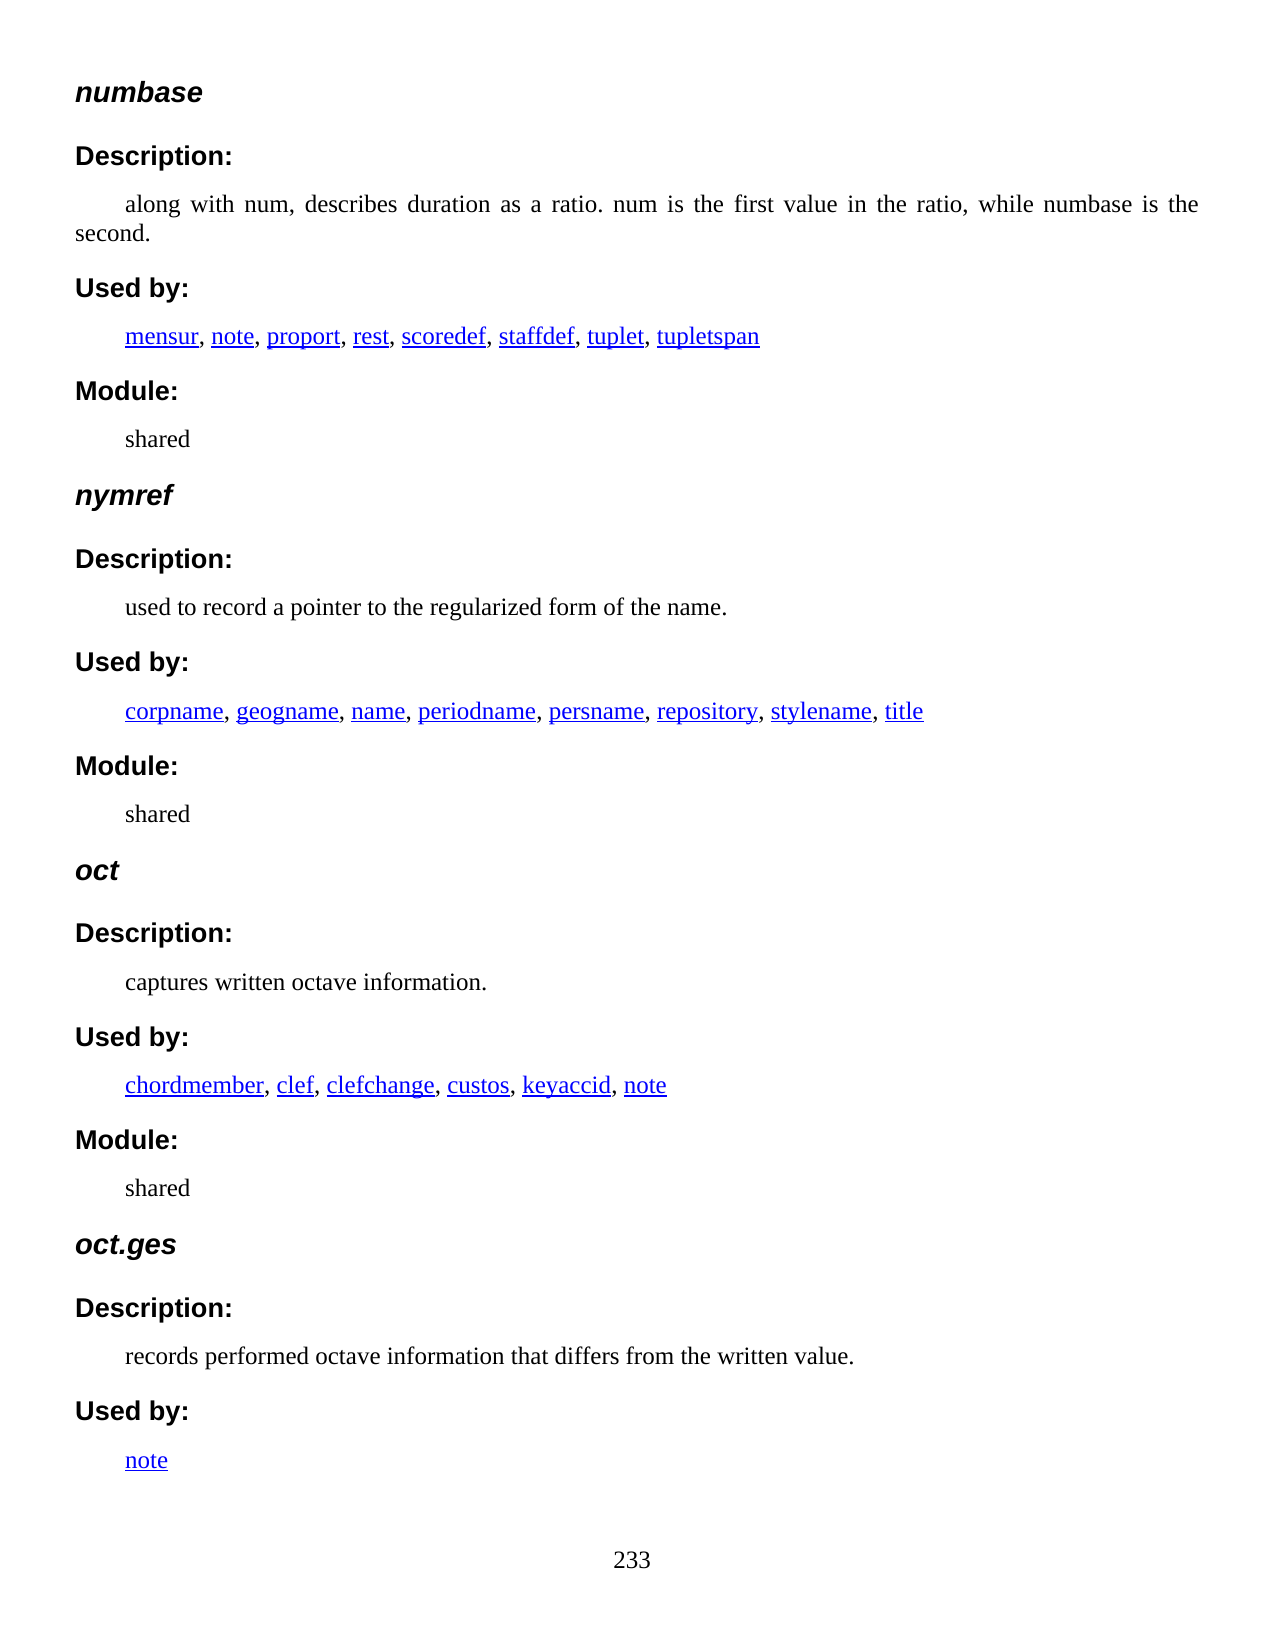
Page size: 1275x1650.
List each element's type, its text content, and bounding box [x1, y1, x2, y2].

text shared [75, 1173, 1200, 1202]
subtitle oct.ges [75, 1227, 1200, 1261]
subtitle Description: [75, 140, 1200, 171]
text shared [75, 799, 1200, 828]
subtitle Used by: [75, 1395, 1200, 1426]
text along with num, describes duration as a ratio. num is the first value in the ratio, while numbase is the second. [75, 189, 1200, 247]
subtitle Description: [75, 917, 1200, 949]
text corpname, geogname, name, periodname, persname, repository, stylename, title [75, 696, 1200, 724]
subtitle oct [75, 853, 1200, 886]
text mensur, note, proport, rest, scoredef, staffdef, tuplet, tupletspan [75, 321, 1200, 350]
subtitle Description: [75, 543, 1200, 574]
text note [75, 1445, 1200, 1473]
subtitle Description: [75, 1292, 1200, 1323]
text captures written octave information. [75, 967, 1200, 996]
subtitle Used by: [75, 646, 1200, 677]
subtitle Used by: [75, 1021, 1200, 1052]
text chordmember, clef, clefchange, custos, keyaccid, note [75, 1070, 1200, 1099]
subtitle nymref [75, 478, 1200, 512]
text records performed octave information that differs from the written value. [75, 1341, 1200, 1370]
subtitle numbase [75, 75, 1200, 108]
text used to record a pointer to the regularized form of the name. [75, 592, 1200, 621]
subtitle Used by: [75, 272, 1200, 303]
text shared [75, 424, 1200, 453]
subtitle Module: [75, 749, 1200, 781]
subtitle Module: [75, 1124, 1200, 1155]
subtitle Module: [75, 375, 1200, 406]
